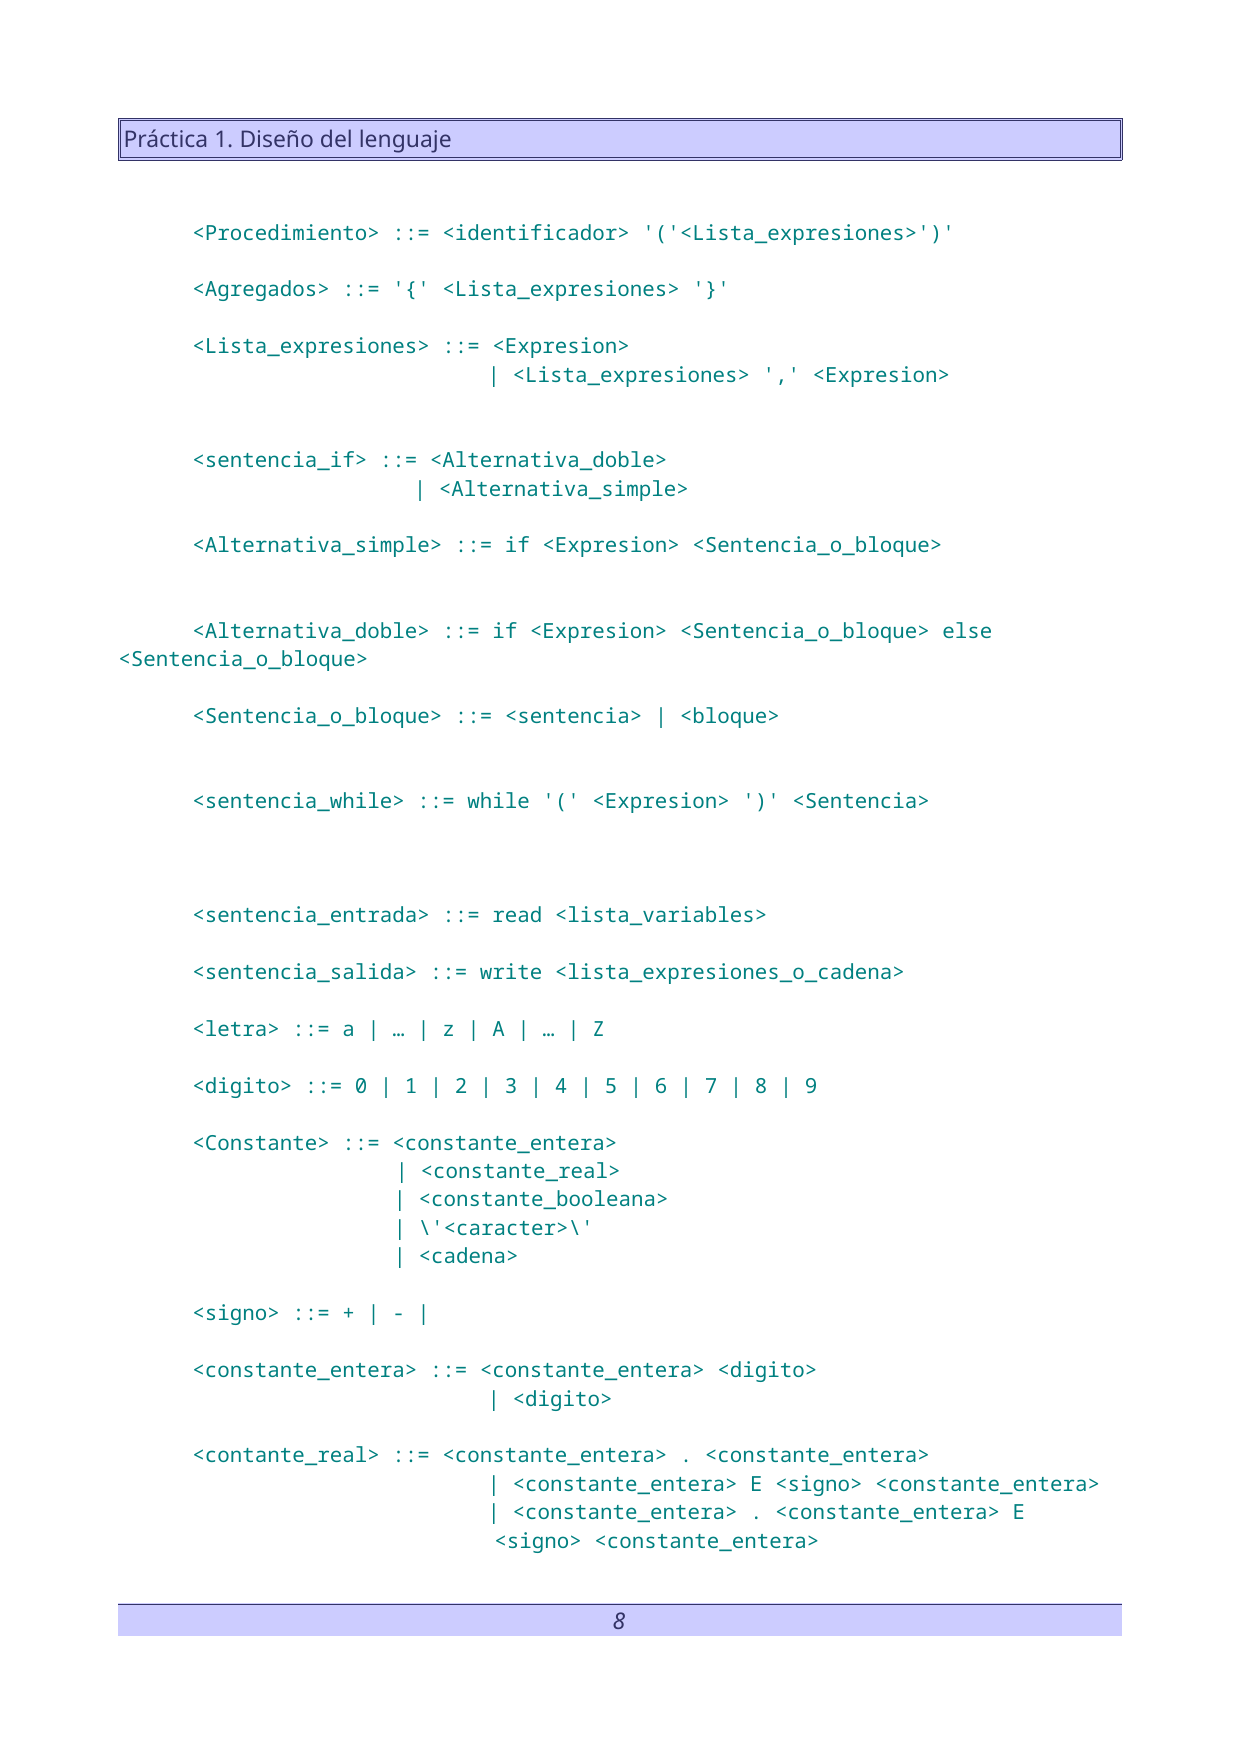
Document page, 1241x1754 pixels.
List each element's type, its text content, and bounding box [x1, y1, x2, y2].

text | <constante_entera> . <constante_entera> E [118, 1497, 1122, 1526]
text <signo> ::= + | - | [118, 1298, 1122, 1327]
text | <constante_real> [395, 1156, 1122, 1184]
text | <cadena> [393, 1241, 1122, 1270]
text | <Lista_expresiones> ',' <Expresion> [118, 360, 1122, 388]
text <contante_real> ::= <constante_entera> . <constante_entera> [118, 1441, 1122, 1469]
text <sentencia_entrada> ::= read <lista_variables> [118, 900, 1122, 929]
text <Agregados> ::= '{' <Lista_expresiones> '}' [118, 274, 1122, 303]
text <digito> ::= 0 | 1 | 2 | 3 | 4 | 5 | 6 | 7 | 8 | 9 [118, 1071, 1122, 1099]
text <Lista_expresiones> ::= <Expresion> [118, 331, 1122, 360]
text <Procedimiento> ::= <identificador> '('<Lista_expresiones>')' [118, 218, 1122, 246]
text <Alternativa_simple> ::= if <Expresion> <Sentencia_o_bloque> [118, 531, 1122, 559]
text <sentencia_if> ::= <Alternativa_doble> [118, 445, 1122, 474]
text | <digito> [118, 1384, 1122, 1412]
text <constante_entera> ::= <constante_entera> <digito> [118, 1355, 1122, 1384]
text <sentencia_while> ::= while '(' <Expresion> ')' <Sentencia> [118, 786, 1122, 815]
text | <constante_booleana> [393, 1184, 1122, 1213]
text <Alternativa_doble> ::= if <Expresion> <Sentencia_o_bloque> else <Sentencia_o_bloque> [118, 616, 1122, 673]
text | <constante_entera> E <signo> <constante_entera> [118, 1469, 1122, 1497]
text <sentencia_salida> ::= write <lista_expresiones_o_cadena> [118, 957, 1122, 986]
text <Sentencia_o_bloque> ::= <sentencia> | <bloque> [118, 701, 1122, 729]
text | <Alternativa_simple> [118, 474, 1122, 502]
text <Constante> ::= <constante_entera> [118, 1128, 1122, 1156]
text <signo> <constante_entera> [494, 1526, 1122, 1554]
text | \'<caracter>\' [393, 1213, 1122, 1241]
text <letra> ::= a | … | z | A | … | Z [118, 1014, 1122, 1042]
